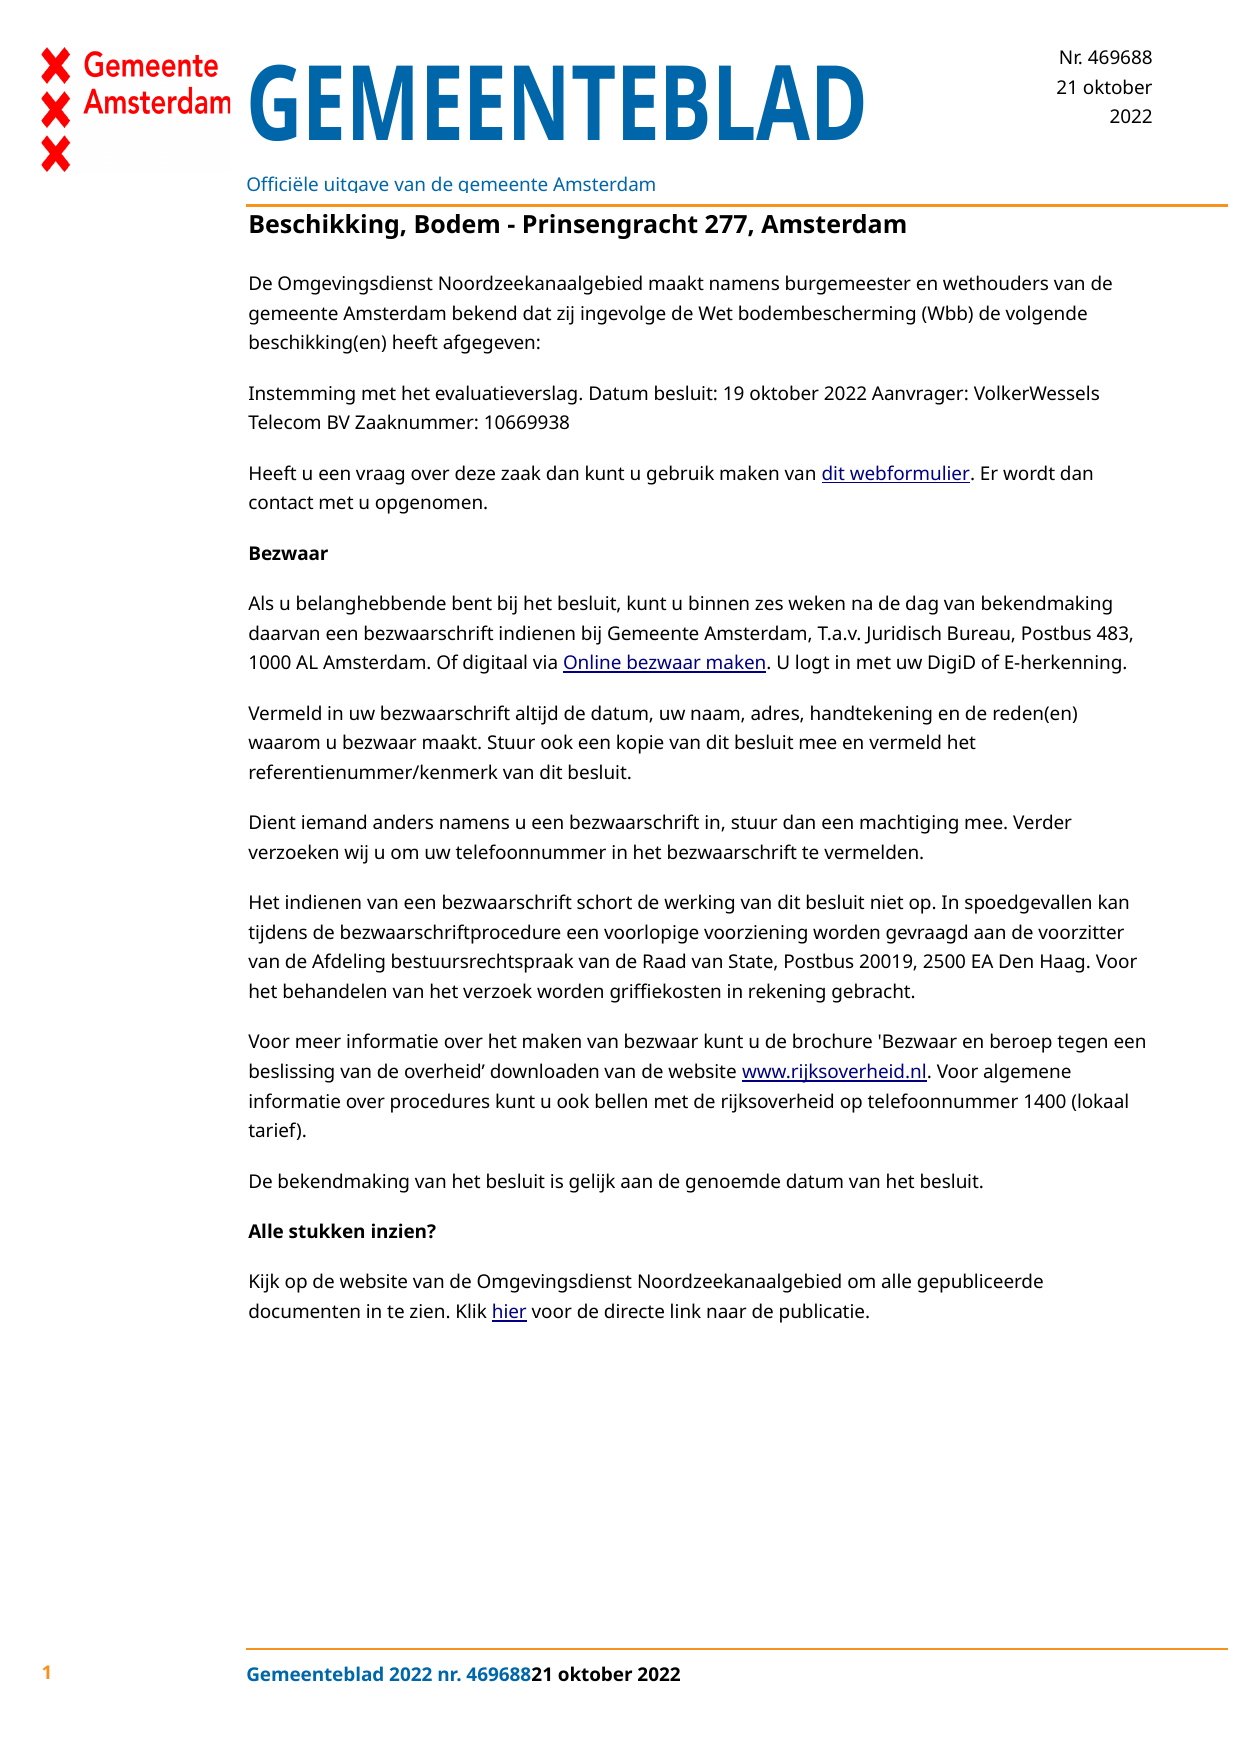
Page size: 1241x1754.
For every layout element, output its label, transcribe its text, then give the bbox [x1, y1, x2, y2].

text Instemming met het evaluatieverslag. Datum besluit: 19 oktober 2022 Aanvrager: VolkerWessels Telecom BV Zaaknummer: 10669938 [248, 380, 1152, 435]
text Beschikking, Bodem - Prinsengracht 277, Amsterdam [248, 207, 1152, 241]
text Dient iemand anders namens u een bezwaarschrift in, stuur dan een machtiging mee. Verder verzoeken wij u om uw telefoonnummer in het bezwaarschrift te vermelden. [248, 809, 1152, 865]
text De Omgevingsdienst Noordzeekanaalgebied maakt namens burgemeester en wethouders van de gemeente Amsterdam bekend dat zij ingevolge de Wet bodembescherming (Wbb) de volgende beschikking(en) heeft afgegeven: [248, 270, 1152, 355]
text Als u belanghebbende bent bij het besluit, kunt u binnen zes weken na de dag van bekendmaking daarvan een bezwaarschrift indienen bij Gemeente Amsterdam, T.a.v. Juridisch Bureau, Postbus 483, 1000 AL Amsterdam. Of digitaal via Online bezwaar maken. U logt in met uw DigiD of E-herkenning. [248, 590, 1152, 675]
text Het indienen van een bezwaarschrift schort de werking van dit besluit niet op. In spoedgevallen kan tijdens de bezwaarschriftprocedure een voorlopige voorziening worden gevraagd aan de voorzitter van de Afdeling bestuursrechtspraak van de Raad van State, Postbus 20019, 2500 EA Den Haag. Voor het behandelen van het verzoek worden griffiekosten in rekening gebracht. [248, 889, 1152, 1004]
text Alle stukken inzien? [248, 1218, 1152, 1244]
text Kijk op de website van de Omgevingsdienst Noordzeekanaalgebied om alle gepubliceerde documenten in te zien. Klik hier voor de directe link naar de publicatie. [248, 1269, 1152, 1324]
text Voor meer informatie over het maken van bezwaar kunt u de brochure 'Bezwaar en beroep tegen een beslissing van de overheid’ downloaden van de website www.rijksoverheid.nl. Voor algemene informatie over procedures kunt u ook bellen met de rijksoverheid op telefoonnummer 1400 (lokaal tarief). [248, 1029, 1152, 1143]
text De bekendmaking van het besluit is gelijk aan de genoemde datum van het besluit. [248, 1168, 1152, 1193]
text Vermeld in uw bezwaarschrift altijd de datum, uw naam, adres, handtekening en de reden(en) waarom u bezwaar maakt. Stuur ook een kopie van dit besluit mee en vermeld het referentienummer/kenmerk van dit besluit. [248, 700, 1152, 785]
picture [41, 47, 231, 172]
text Bezwaar [248, 540, 1152, 566]
text Heeft u een vraag over deze zaak dan kunt u gebruik maken van dit webformulier. Er wordt dan contact met u opgenomen. [248, 460, 1152, 515]
